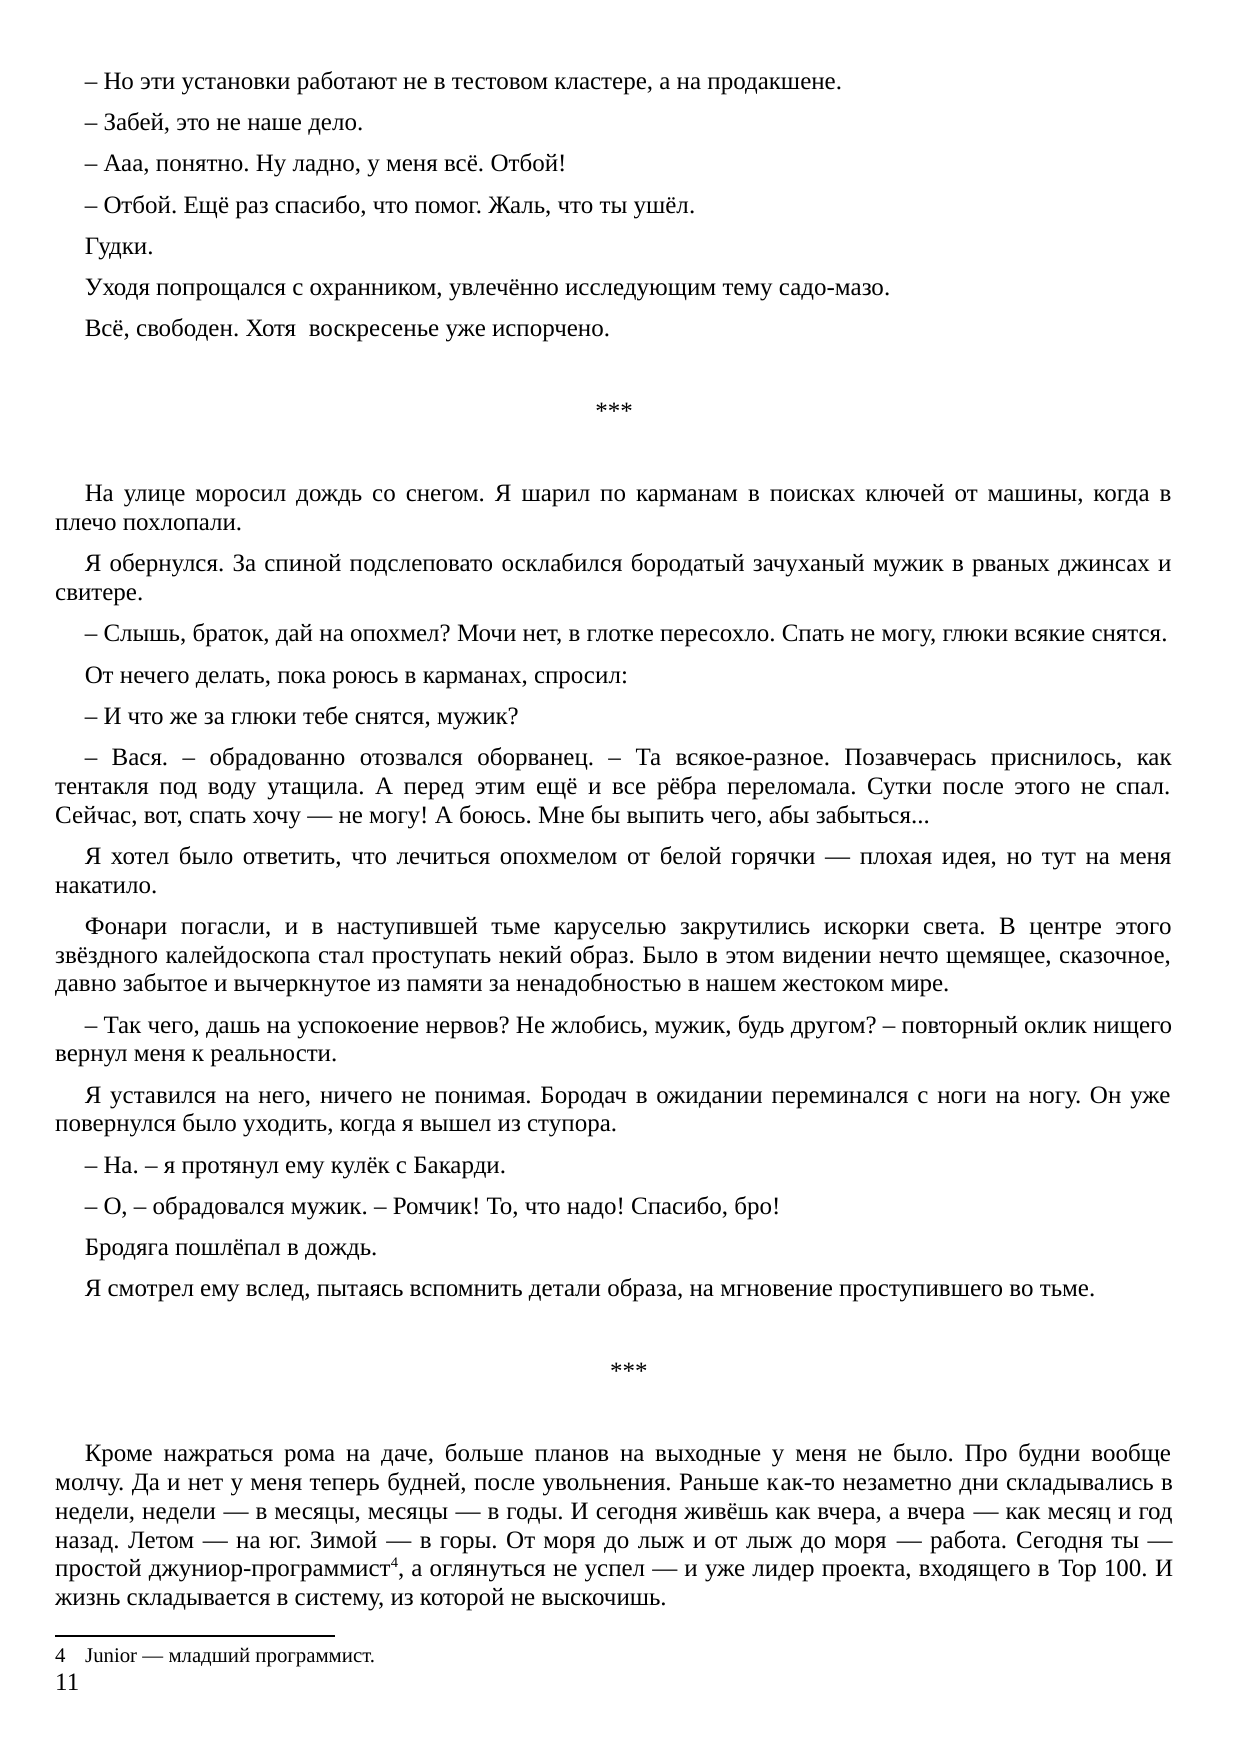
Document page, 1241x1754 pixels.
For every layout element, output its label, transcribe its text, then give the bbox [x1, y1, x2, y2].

text *** [55, 1356, 1173, 1385]
text Я уставился на него, ничего не понимая. Бородач в ожидании переминался с ноги на ногу. Он уже повернулся было уходить, когда я вышел из ступора. [55, 1080, 1173, 1137]
text – На. – я протянул ему кулёк с Бакарди. [55, 1150, 1173, 1178]
text – Ааа, понятно. Ну ладно, у меня всё. Отбой! [55, 148, 1173, 177]
text Я хотел было ответить, что лечиться опохмелом от белой горячки — плохая идея, но тут на меня накатило. [55, 841, 1173, 898]
text Гудки. [55, 231, 1173, 260]
text На улице моросил дождь со снегом. Я шарил по карманам в поисках ключей от машины, когда в плечо похлопали. [55, 478, 1173, 536]
text Уходя попрощался с охранником, увлечённо исследующим тему садо-мазо. [55, 272, 1173, 301]
text – Но эти установки работают не в тестовом кластере, а на продакшене. [55, 66, 1173, 95]
text – О, – обрадовался мужик. – Ромчик! То, что надо! Спасибо, бро! [55, 1191, 1173, 1220]
text Бродяга пошлёпал в дождь. [55, 1232, 1173, 1261]
text Я смотрел ему вслед, пытаясь вспомнить детали образа, на мгновение проступившего во тьме. [55, 1273, 1173, 1302]
text – И что же за глюки тебе снятся, мужик? [55, 701, 1173, 730]
text *** [55, 396, 1173, 425]
text Junior — младший программист. [55, 1642, 1173, 1667]
text Фонари погасли, и в наступившей тьме каруселью закрутились искорки света. В центре этого звёздного калейдоскопа стал проступать некий образ. Было в этом видении нечто щемящее, сказочное, давно забытое и вычеркнутое из памяти за ненадобностью в нашем жестоком мире. [55, 911, 1173, 997]
text От нечего делать, пока роюсь в карманах, спросил: [55, 660, 1173, 688]
text – Забей, это не наше дело. [55, 107, 1173, 136]
text – Вася. – обрадованно отозвался оборванец. – Та всякое-разное. Позавчерась приснилось, как тентакля под воду утащила. А перед этим ещё и все рёбра переломала. Сутки после этого не спал. Сейчас, вот, спать хочу — не могу! А боюсь. Мне бы выпить чего, абы забыться... [55, 742, 1173, 828]
text – Слышь, браток, дай на опохмел? Мочи нет, в глотке пересохло. Спать не могу, глюки всякие снятся. [55, 618, 1173, 647]
text Кроме нажраться рома на даче, больше планов на выходные у меня не было. Про будни вообще молчу. Да и нет у меня теперь будней, после увольнения. Раньше как-то незаметно дни складывались в недели, недели — в месяцы, месяцы — в годы. И сегодня живёшь как вчера, а вчера — как месяц и год назад. Летом — на юг. Зимой — в горы. От моря до лыж и от лыж до моря — работа. Сегодня ты — простой джуниор-программист, а оглянуться не успел — и уже лидер проекта, входящего в Top 100. И жизнь складывается в систему, из которой не выскочишь. [55, 1438, 1173, 1611]
text – Отбой. Ещё раз спасибо, что помог. Жаль, что ты ушёл. [55, 190, 1173, 218]
text – Так чего, дашь на успокоение нервов? Не жлобись, мужик, будь другом? – повторный оклик нищего вернул меня к реальности. [55, 1010, 1173, 1067]
text Я обернулся. За спиной подслеповато осклабился бородатый зачуханый мужик в рваных джинсах и свитере. [55, 548, 1173, 606]
text Всё, свободен. Хотя воскресенье уже испорчено. [55, 313, 1173, 342]
